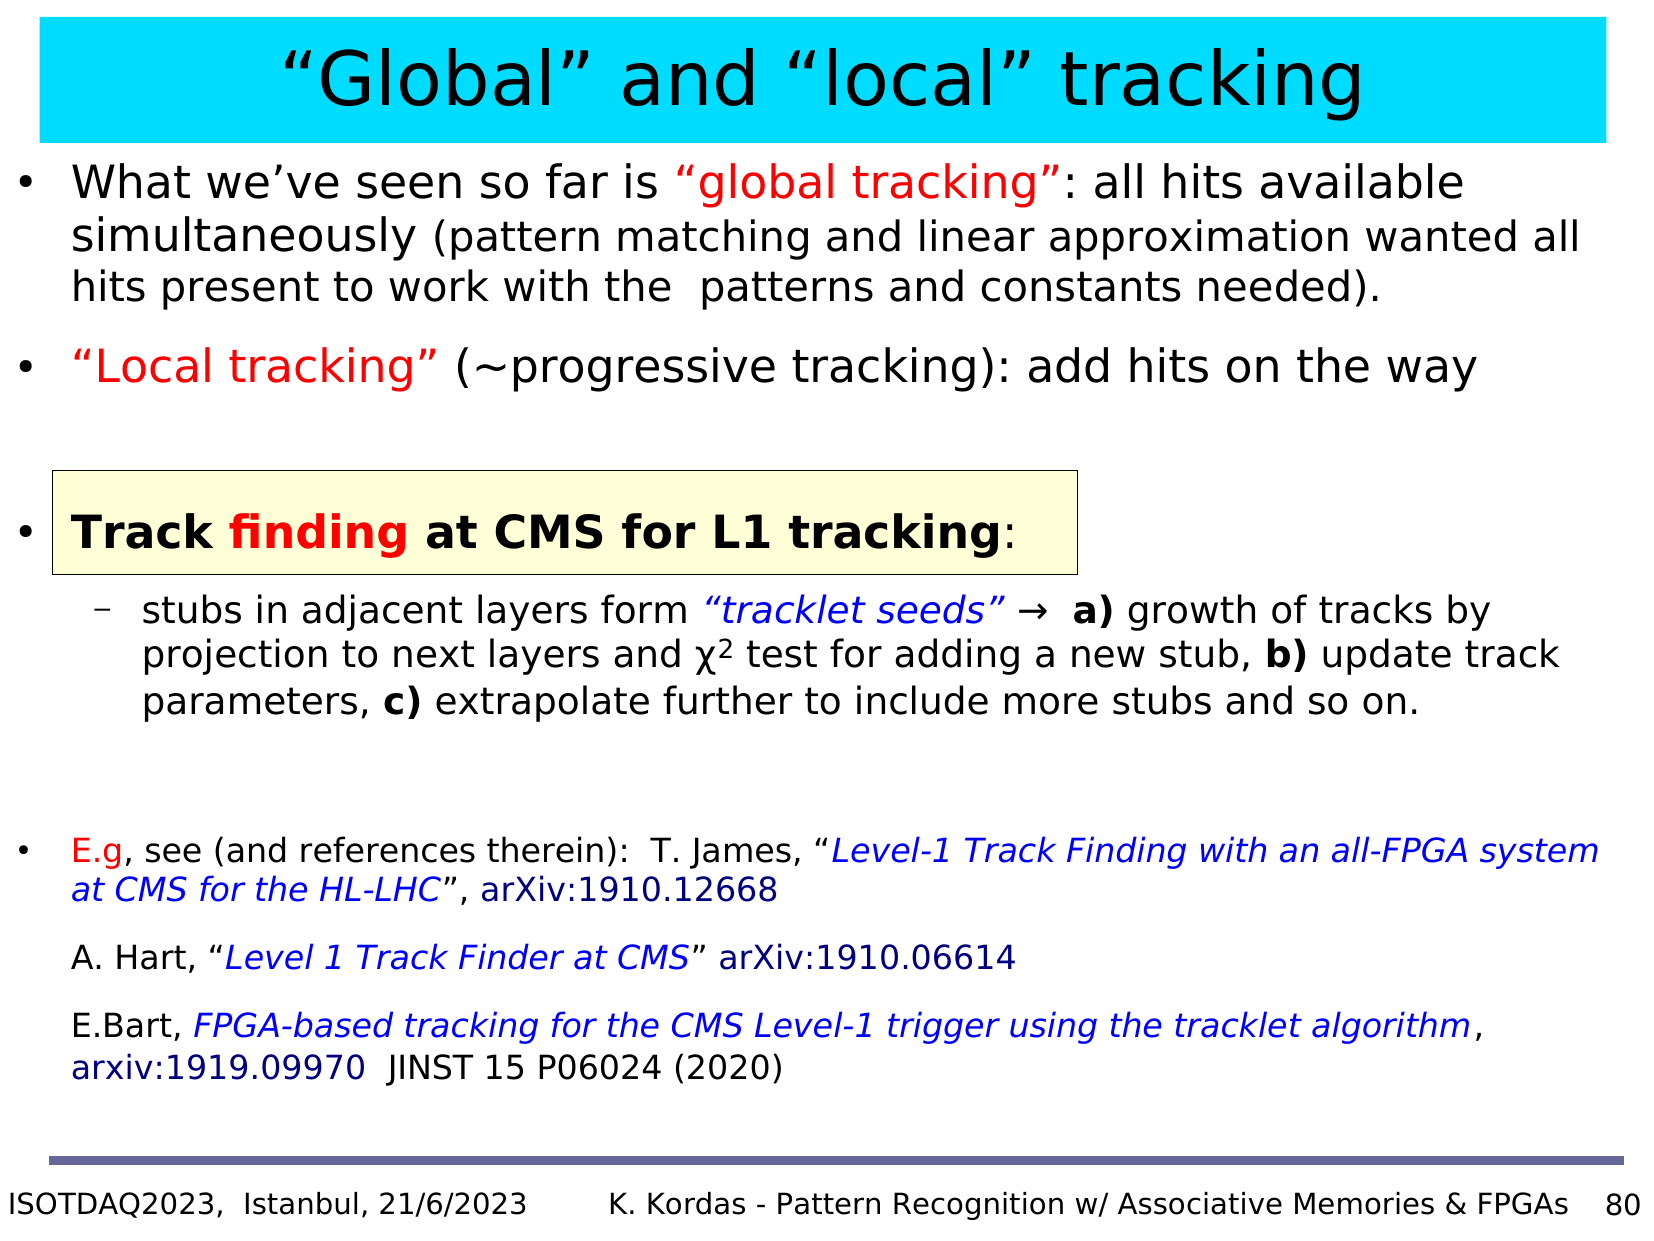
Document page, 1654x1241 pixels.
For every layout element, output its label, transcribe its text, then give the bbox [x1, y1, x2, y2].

list What we’ve seen so far is “global tracking”: all hits available simultaneously (pattern matching and linear approximation wanted all hits present to work with the patterns and constants needed). “Local tracking” (~progressive tracking): add hits on the way Track finding at CMS for L1 tracking: stubs in adjacent layers form “tracklet seeds” → a) growth of tracks by projection to next layers and χ2 test for adding a new stub, b) update track parameters, c) extrapolate further to include more stubs and so on. E.g, see (and references therein): T. James, “Level-1 Track Finding with an all-FPGA system at CMS for the HL-LHC”, arXiv:1910.12668 A. Hart, “Level 1 Track Finder at CMS” arXiv:1910.06614 E.Bart, FPGA-based tracking for the CMS Level-1 trigger using the tracklet algorithm, arxiv:1919.09970 JINST 15 P06024 (2020) [0, 155, 1642, 1211]
title “Global” and “local” tracking [39, 16, 1607, 143]
